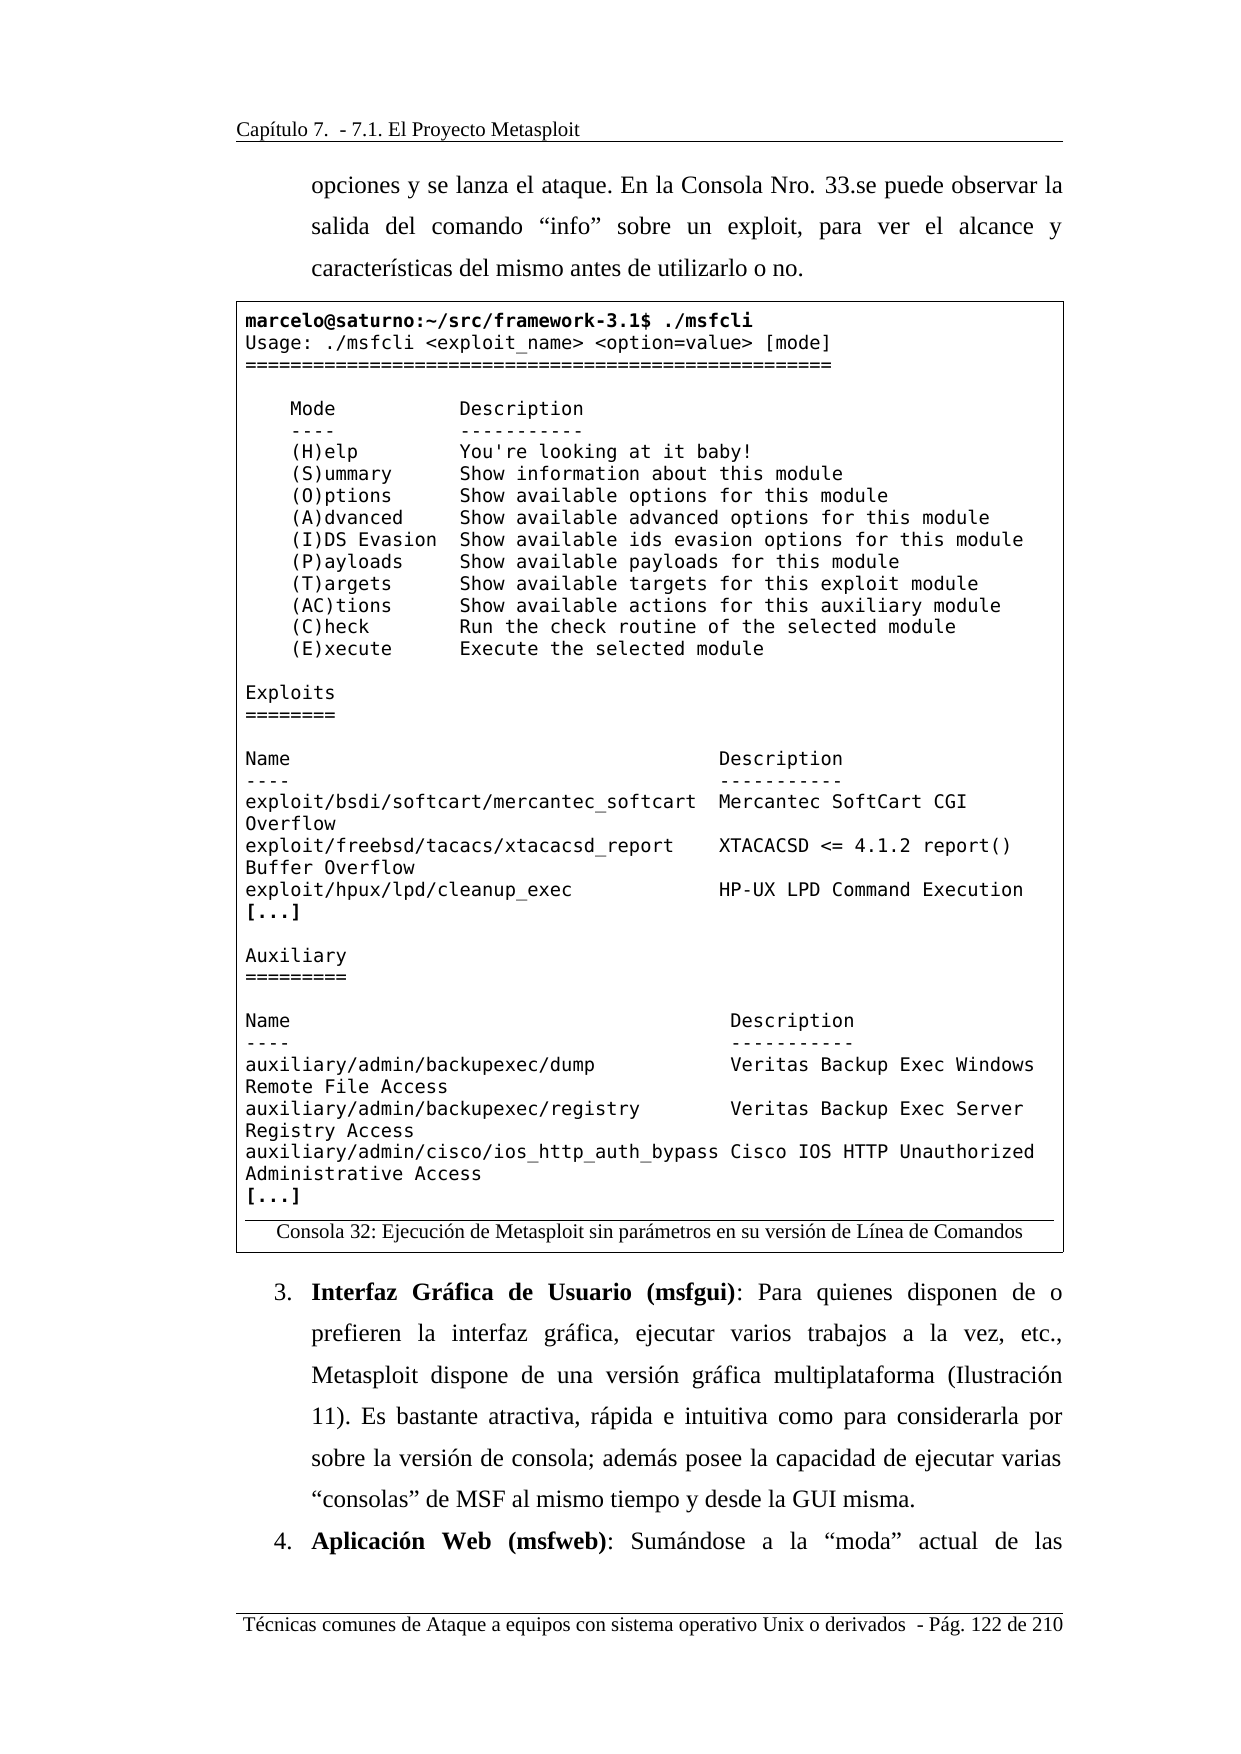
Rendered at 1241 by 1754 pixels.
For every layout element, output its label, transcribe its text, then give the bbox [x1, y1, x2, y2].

list (AC)tions Show available actions for this auxiliary module [245, 595, 1054, 617]
list Interfaz Gráfica de Usuario (msfgui): Para quienes disponen de o prefieren la interfaz gráfica, ejecutar varios trabajos a la vez, etc., Metasploit dispone de una versión gráfica multiplataforma (Ilustración 11). Es bastante atractiva, rápida e intuitiva como para considerarla por sobre la versión de consola; además posee la capacidad de ejecutar varias “consolas” de MSF al mismo tiempo y desde la GUI misma. [274, 1253, 1063, 1513]
list Mode Description [245, 398, 1054, 420]
list Name Description [245, 1010, 1054, 1032]
list ---- ----------- [245, 770, 1054, 792]
list auxiliary/admin/backupexec/dump Veritas Backup Exec Windows Remote File Access [245, 1054, 1054, 1098]
list (T)argets Show available targets for this exploit module [245, 573, 1054, 595]
list ---- ----------- [245, 420, 1054, 442]
list marcelo@saturno:~/src/framework-3.1$ ./msfcli [245, 310, 1054, 332]
list opciones y se lanza el ataque. En la Consola Nro. 33.se puede observar la salida del comando “info” sobre un exploit, para ver el alcance y características del mismo antes de utilizarlo o no. [274, 171, 1063, 282]
list Aplicación Web (msfweb): Sumándose a la “moda” actual de las [274, 1527, 1063, 1555]
list (S)ummary Show information about this module [245, 463, 1054, 485]
list exploit/bsdi/softcart/mercantec_softcart Mercantec SoftCart CGI Overflow [245, 792, 1054, 835]
list auxiliary/admin/backupexec/registry Veritas Backup Exec Server Registry Access [245, 1098, 1054, 1142]
list (A)dvanced Show available advanced options for this module [245, 507, 1054, 529]
list (O)ptions Show available options for this module [245, 485, 1054, 507]
list ========= [245, 967, 1054, 988]
list [237, 302, 1063, 1252]
list auxiliary/admin/cisco/ios_http_auth_bypass Cisco IOS HTTP Unauthorized Administrative Access [245, 1142, 1054, 1185]
list exploit/freebsd/tacacs/xtacacsd_report XTACACSD <= 4.1.2 report() Buffer Overflow [245, 835, 1054, 879]
list Usage: ./msfcli <exploit_name> <option=value> [mode] [245, 332, 1054, 354]
list (C)heck Run the check routine of the selected module [245, 617, 1054, 638]
list [...] [245, 901, 1054, 923]
list (P)ayloads Show available payloads for this module [245, 551, 1054, 573]
list ======== [245, 704, 1054, 726]
list Auxiliary [245, 945, 1054, 967]
list ==================================================== [245, 354, 1054, 376]
list exploit/hpux/lpd/cleanup_exec HP-UX LPD Command Execution [245, 879, 1054, 901]
list (I)DS Evasion Show available ids evasion options for this module [245, 529, 1054, 551]
list (H)elp You're looking at it baby! [245, 442, 1054, 463]
list [...] [245, 1185, 1054, 1207]
list Exploits [245, 682, 1054, 704]
list Consola 32: Ejecución de Metasploit sin parámetros en su versión de Línea de Comandos [245, 1221, 1054, 1243]
list (E)xecute Execute the selected module [245, 638, 1054, 660]
list Name Description [245, 748, 1054, 770]
list ---- ----------- [245, 1032, 1054, 1054]
